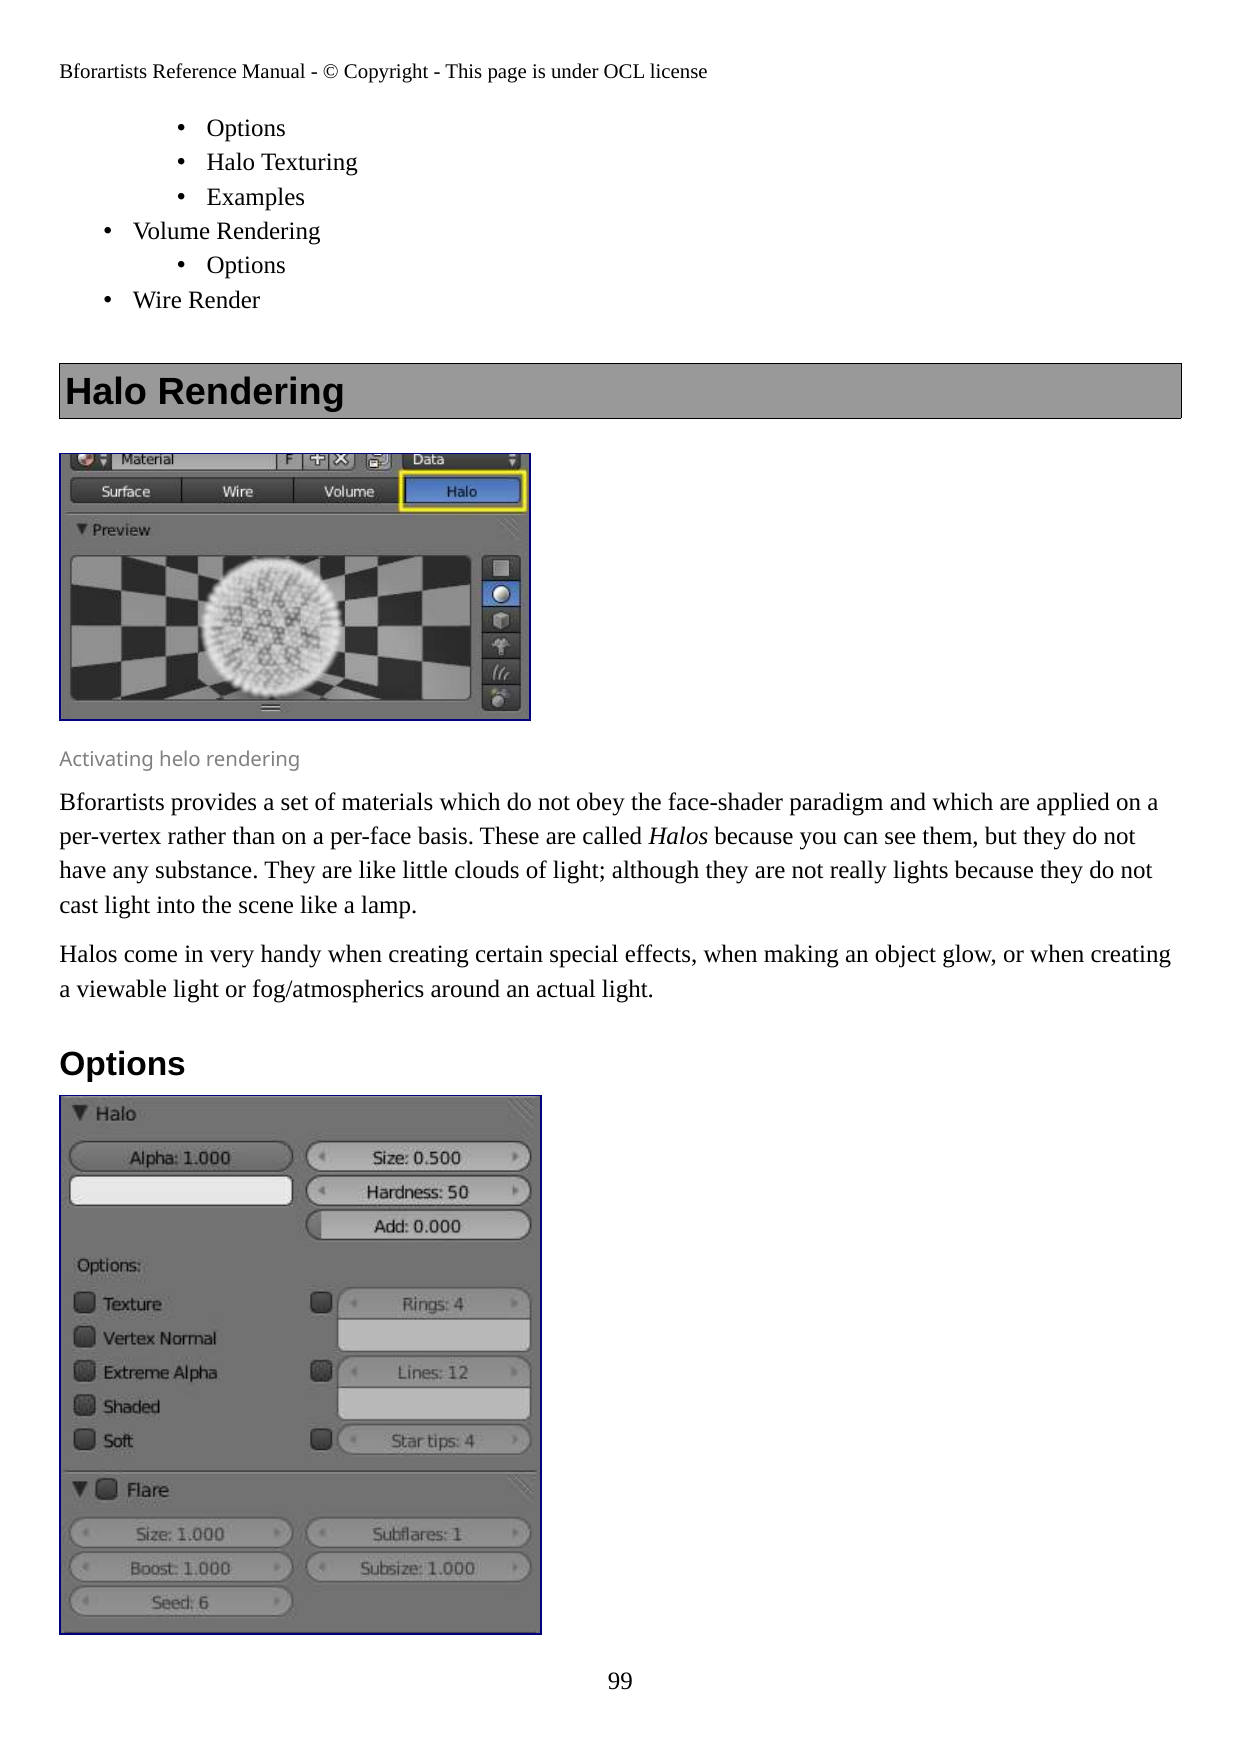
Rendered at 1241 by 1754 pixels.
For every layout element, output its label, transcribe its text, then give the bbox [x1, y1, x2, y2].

text Activating helo rendering [59, 741, 1181, 772]
subtitle Options [59, 1043, 1181, 1082]
table_header Halo Rendering [60, 364, 1181, 418]
picture [61, 454, 529, 719]
text Halos come in very handy when creating certain special effects, when making an object glow, or when creating a viewable light or fog/atmospherics around an actual light. [59, 939, 1181, 1002]
list Halo Texturing [177, 147, 1181, 176]
picture [61, 1096, 540, 1633]
list Options [177, 251, 1181, 279]
list Wire Render [103, 285, 1181, 314]
list Volume Rendering [103, 216, 1181, 245]
list Options [177, 113, 1181, 141]
text Bforartists provides a set of materials which do not obey the face-shader paradigm and which are applied on a per-vertex rather than on a per-face basis. These are called Halos because you can see them, but they do not have any substance. They are like little clouds of light; although they are not really lights because they do not cast light into the scene like a lamp. [59, 787, 1181, 919]
list Examples [177, 182, 1181, 210]
